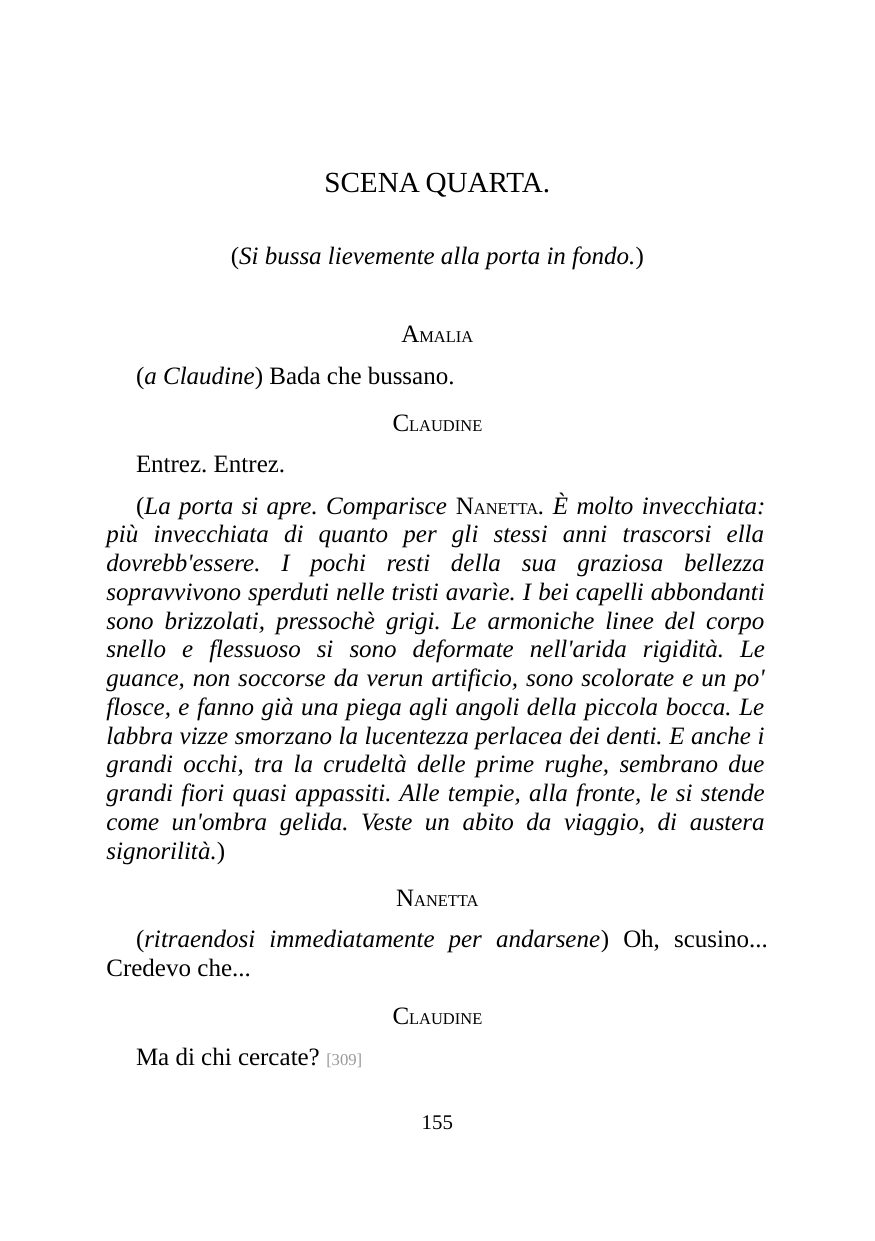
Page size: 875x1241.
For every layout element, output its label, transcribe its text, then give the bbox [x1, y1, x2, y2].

text (La porta si apre. Comparisce Nanetta. È molto invecchiata: più invecchiata di quanto per gli stessi anni trascorsi ella dovrebb'essere. I pochi resti della sua graziosa bellezza sopravvivono sperduti nelle tristi avarìe. I bei capelli abbondanti sono brizzolati, pressochè grigi. Le armoniche linee del corpo snello e flessuoso si sono deformate nell'arida rigidità. Le guance, non soccorse da verun artificio, sono scolorate e un po' flosce, e fanno già una piega agli angoli della piccola bocca. Le labbra vizze smorzano la lucentezza perlacea dei denti. E anche i grandi occhi, tra la crudeltà delle prime rughe, sembrano due grandi fiori quasi appassiti. Alle tempie, alla fronte, le si stende come un'ombra gelida. Veste un abito da viaggio, di austera signorilità.) [106, 491, 768, 864]
text (ritraendosi immediatamente per andarsene) Oh, scusino... Credevo che... [106, 924, 768, 982]
text Claudine [106, 408, 768, 437]
text Nanetta [106, 883, 768, 912]
text Ma di chi cercate? [309] [106, 1042, 768, 1071]
subtitle SCENA QUARTA. [106, 165, 768, 199]
text (Si bussa lievemente alla porta in fondo.) [106, 241, 768, 269]
text Entrez. Entrez. [106, 449, 768, 478]
text Amalia [106, 319, 768, 348]
text (a Claudine) Bada che bussano. [106, 361, 768, 389]
text Claudine [106, 1001, 768, 1029]
